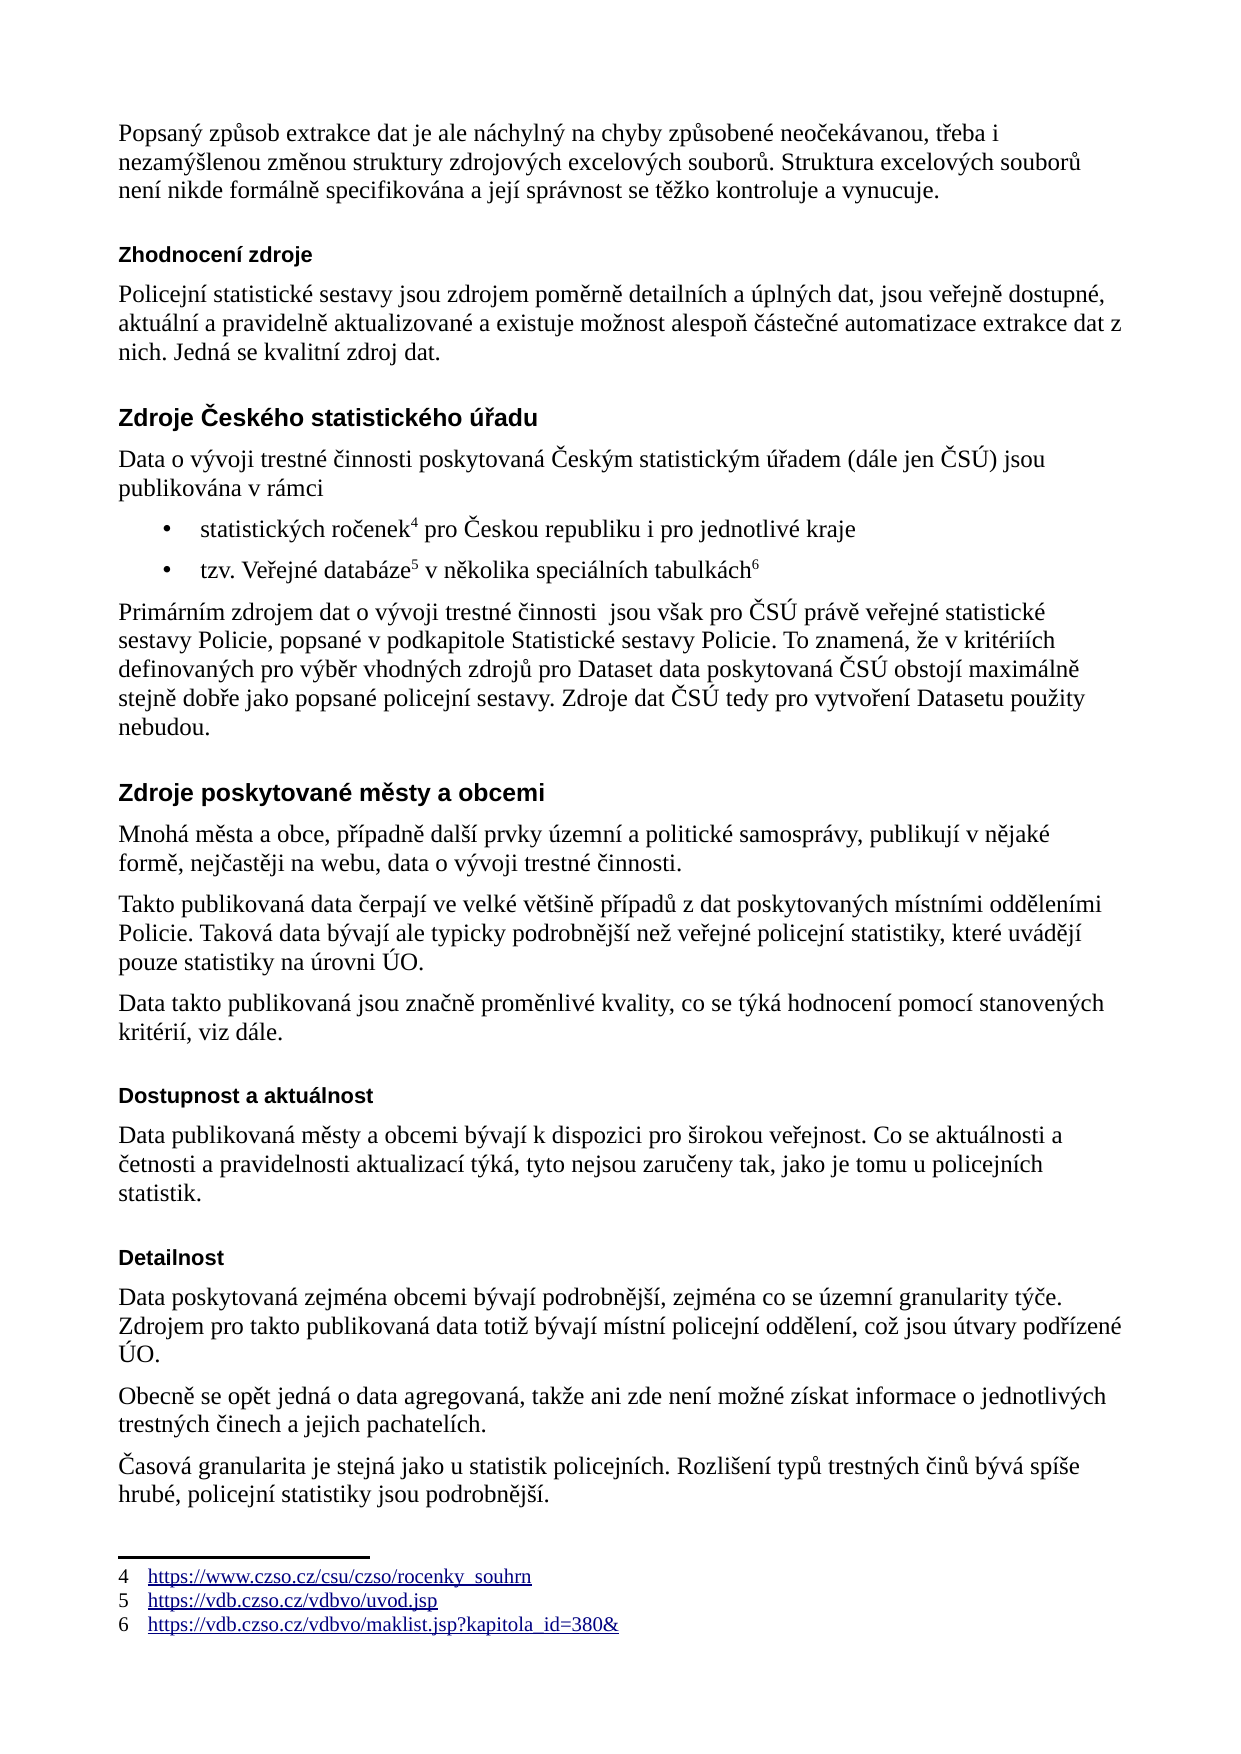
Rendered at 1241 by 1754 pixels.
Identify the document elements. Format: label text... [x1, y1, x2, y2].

subtitle Detailnost [118, 1244, 1122, 1269]
text Primárním zdrojem dat o vývoji trestné činnosti jsou však pro ČSÚ právě veřejné statistické sestavy Policie, popsané v podkapitole Statistické sestavy Policie. To znamená, že v kritériích definovaných pro výběr vhodných zdrojů pro Dataset data poskytovaná ČSÚ obstojí maximálně stejně dobře jako popsané policejní sestavy. Zdroje dat ČSÚ tedy pro vytvoření Datasetu použity nebudou. [118, 597, 1122, 741]
subtitle Zhodnocení zdroje [118, 242, 1122, 267]
list https://vdb.czso.cz/vdbvo/maklist.jsp?kapitola_id=380& [118, 1612, 1122, 1636]
list tzv. Veřejné databáze v několika speciálních tabulkách [163, 556, 1122, 584]
text Data poskytovaná zejména obcemi bývají podrobnější, zejména co se územní granularity týče. Zdrojem pro takto publikovaná data totiž bývají místní policejní oddělení, což jsou útvary podřízené ÚO. [118, 1282, 1122, 1368]
text Časová granularita je stejná jako u statistik policejních. Rozlišení typů trestných činů bývá spíše hrubé, policejní statistiky jsou podrobnější. [118, 1451, 1122, 1508]
list statistických ročenek pro Českou republiku i pro jednotlivé kraje [163, 514, 1122, 543]
subtitle Zdroje Českého statistického úřadu [118, 403, 1122, 432]
text Takto publikovaná data čerpají ve velké většině případů z dat poskytovaných místními odděleními Policie. Taková data bývají ale typicky podrobnější než veřejné policejní statistiky, které uvádějí pouze statistiky na úrovni ÚO. [118, 889, 1122, 975]
text Data publikovaná městy a obcemi bývají k dispozici pro širokou veřejnost. Co se aktuálnosti a četnosti a pravidelnosti aktualizací týká, tyto nejsou zaručeny tak, jako je tomu u policejních statistik. [118, 1121, 1122, 1207]
list https://vdb.czso.cz/vdbvo/uvod.jsp [118, 1588, 1122, 1612]
text Data takto publikovaná jsou značně proměnlivé kvality, co se týká hodnocení pomocí stanovených kritérií, viz dále. [118, 988, 1122, 1045]
text Obecně se opět jedná o data agregovaná, takže ani zde není možné získat informace o jednotlivých trestných činech a jejich pachatelích. [118, 1381, 1122, 1438]
subtitle Dostupnost a aktuálnost [118, 1083, 1122, 1108]
text Policejní statistické sestavy jsou zdrojem poměrně detailních a úplných dat, jsou veřejně dostupné, aktuální a pravidelně aktualizované a existuje možnost alespoň částečné automatizace extrakce dat z nich. Jedná se kvalitní zdroj dat. [118, 279, 1122, 366]
list https://www.czso.cz/csu/czso/rocenky_souhrn [118, 1563, 1122, 1588]
text Popsaný způsob extrakce dat je ale náchylný na chyby způsobené neočekávanou, třeba i nezamýšlenou změnou struktury zdrojových excelových souborů. Struktura excelových souborů není nikde formálně specifikována a její správnost se těžko kontroluje a vynucuje. [118, 118, 1122, 204]
text Mnohá města a obce, případně další prvky územní a politické samosprávy, publikují v nějaké formě, nejčastěji na webu, data o vývoji trestné činnosti. [118, 819, 1122, 877]
text Data o vývoji trestné činnosti poskytovaná Českým statistickým úřadem (dále jen ČSÚ) jsou publikována v rámci [118, 444, 1122, 502]
subtitle Zdroje poskytované městy a obcemi [118, 778, 1122, 807]
